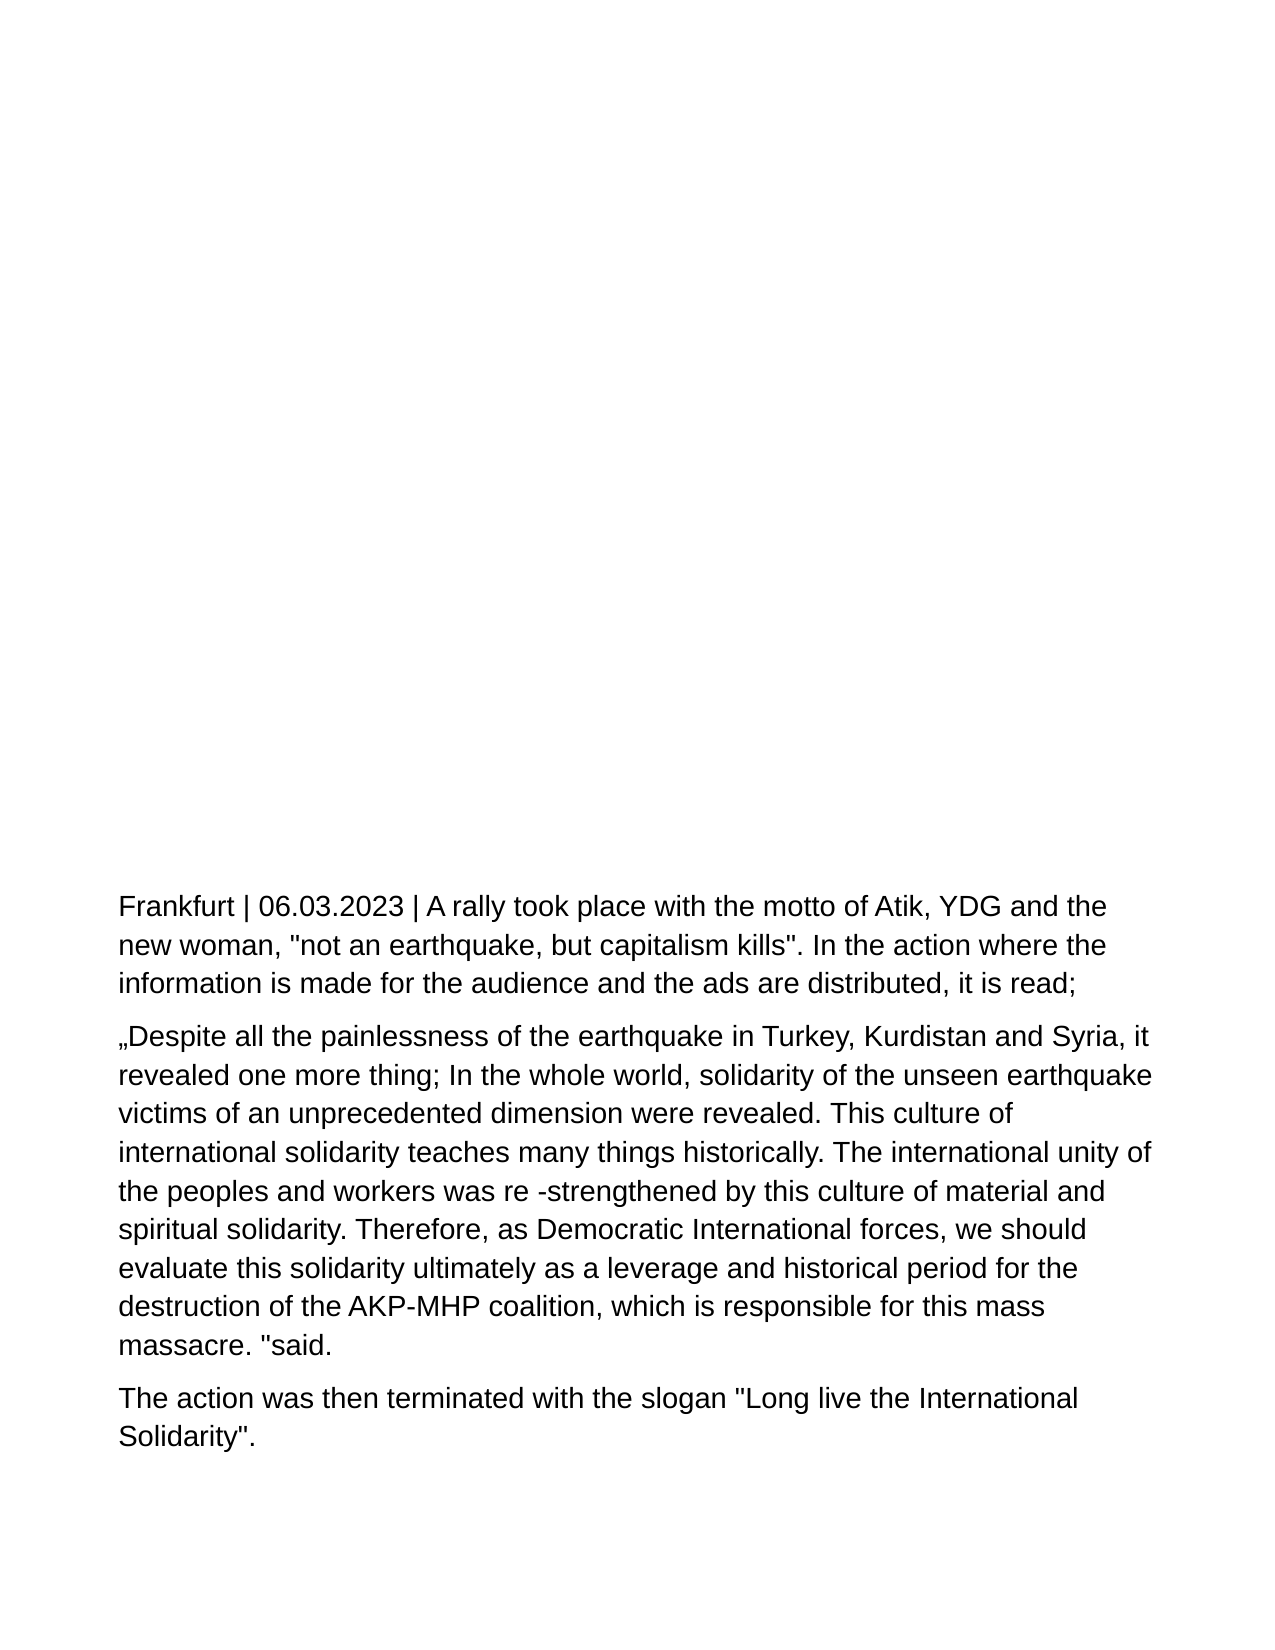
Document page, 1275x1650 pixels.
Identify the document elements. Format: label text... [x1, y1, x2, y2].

text Frankfurt | 06.03.2023 | A rally took place with the motto of Atik, YDG and the new woman, "not an earthquake, but capitalism kills". In the action where the information is made for the audience and the ads are distributed, it is read; [118, 118, 1157, 1000]
text „Despite all the painlessness of the earthquake in Turkey, Kurdistan and Syria, it revealed one more thing; In the whole world, solidarity of the unseen earthquake victims of an unprecedented dimension were revealed. This culture of international solidarity teaches many things historically. The international unity of the peoples and workers was re -strengthened by this culture of material and spiritual solidarity. Therefore, as Democratic International forces, we should evaluate this solidarity ultimately as a leverage and historical period for the destruction of the AKP-MHP coalition, which is responsible for this mass massacre. "said. [118, 1019, 1157, 1361]
text The action was then terminated with the slogan "Long live the International Solidarity". [118, 1381, 1157, 1453]
